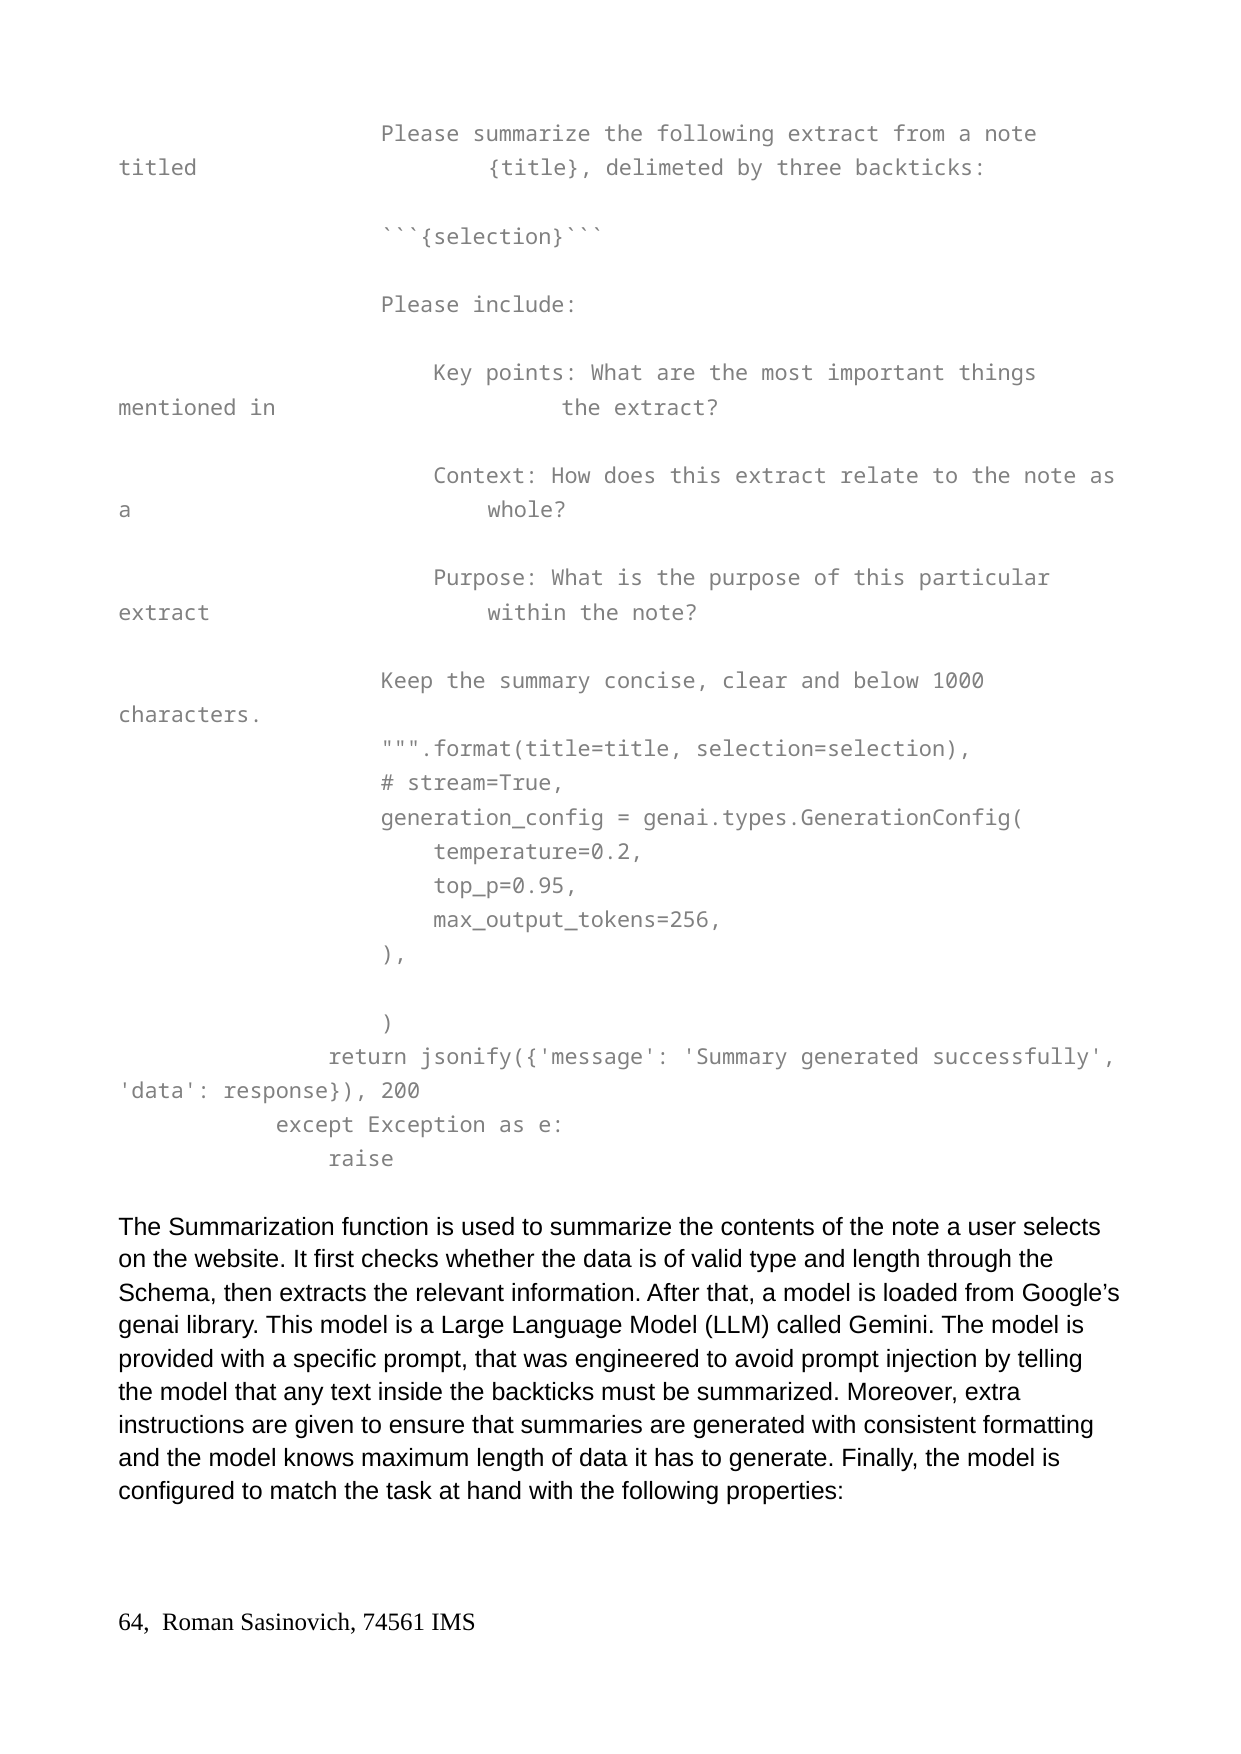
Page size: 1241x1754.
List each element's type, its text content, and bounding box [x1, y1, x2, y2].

text Context: How does this extract relate to the note as a whole? [118, 460, 1122, 524]
text except Exception as e: [118, 1109, 1122, 1139]
text ) [118, 1006, 1122, 1036]
text generation_config = genai.types.GenerationConfig( [118, 801, 1122, 831]
text temperature=0.2, [118, 836, 1122, 865]
text """.format(title=title, selection=selection), [118, 733, 1122, 763]
text Please summarize the following extract from a note titled {title}, delimeted by three backticks: [118, 118, 1122, 182]
text Keep the summary concise, clear and below 1000 characters. [118, 665, 1122, 729]
text ```{selection}``` [118, 221, 1122, 250]
text # stream=True, [118, 767, 1122, 797]
text The Summarization function is used to summarize the contents of the note a user selects on the website. It first checks whether the data is of valid type and length through the Schema, then extracts the relevant information. After that, a model is loaded from Google’s genai library. This model is a Large Language Model (LLM) called Gemini. The model is provided with a specific prompt, that was engineered to avoid prompt injection by telling the model that any text inside the backticks must be summarized. Moreover, extra instructions are given to ensure that summaries are generated with consistent formatting and the model knows maximum length of data it has to generate. Finally, the model is configured to match the task at hand with the following properties: [118, 1211, 1122, 1504]
text ), [118, 938, 1122, 968]
text return jsonify({'message': 'Summary generated successfully', 'data': response}), 200 [118, 1041, 1122, 1104]
text raise [118, 1143, 1122, 1173]
text Key points: What are the most important things mentioned in the extract? [118, 357, 1122, 421]
text Please include: [118, 289, 1122, 319]
text top_p=0.95, [118, 870, 1122, 899]
text Purpose: What is the purpose of this particular extract within the note? [118, 562, 1122, 626]
text max_output_tokens=256, [118, 904, 1122, 934]
